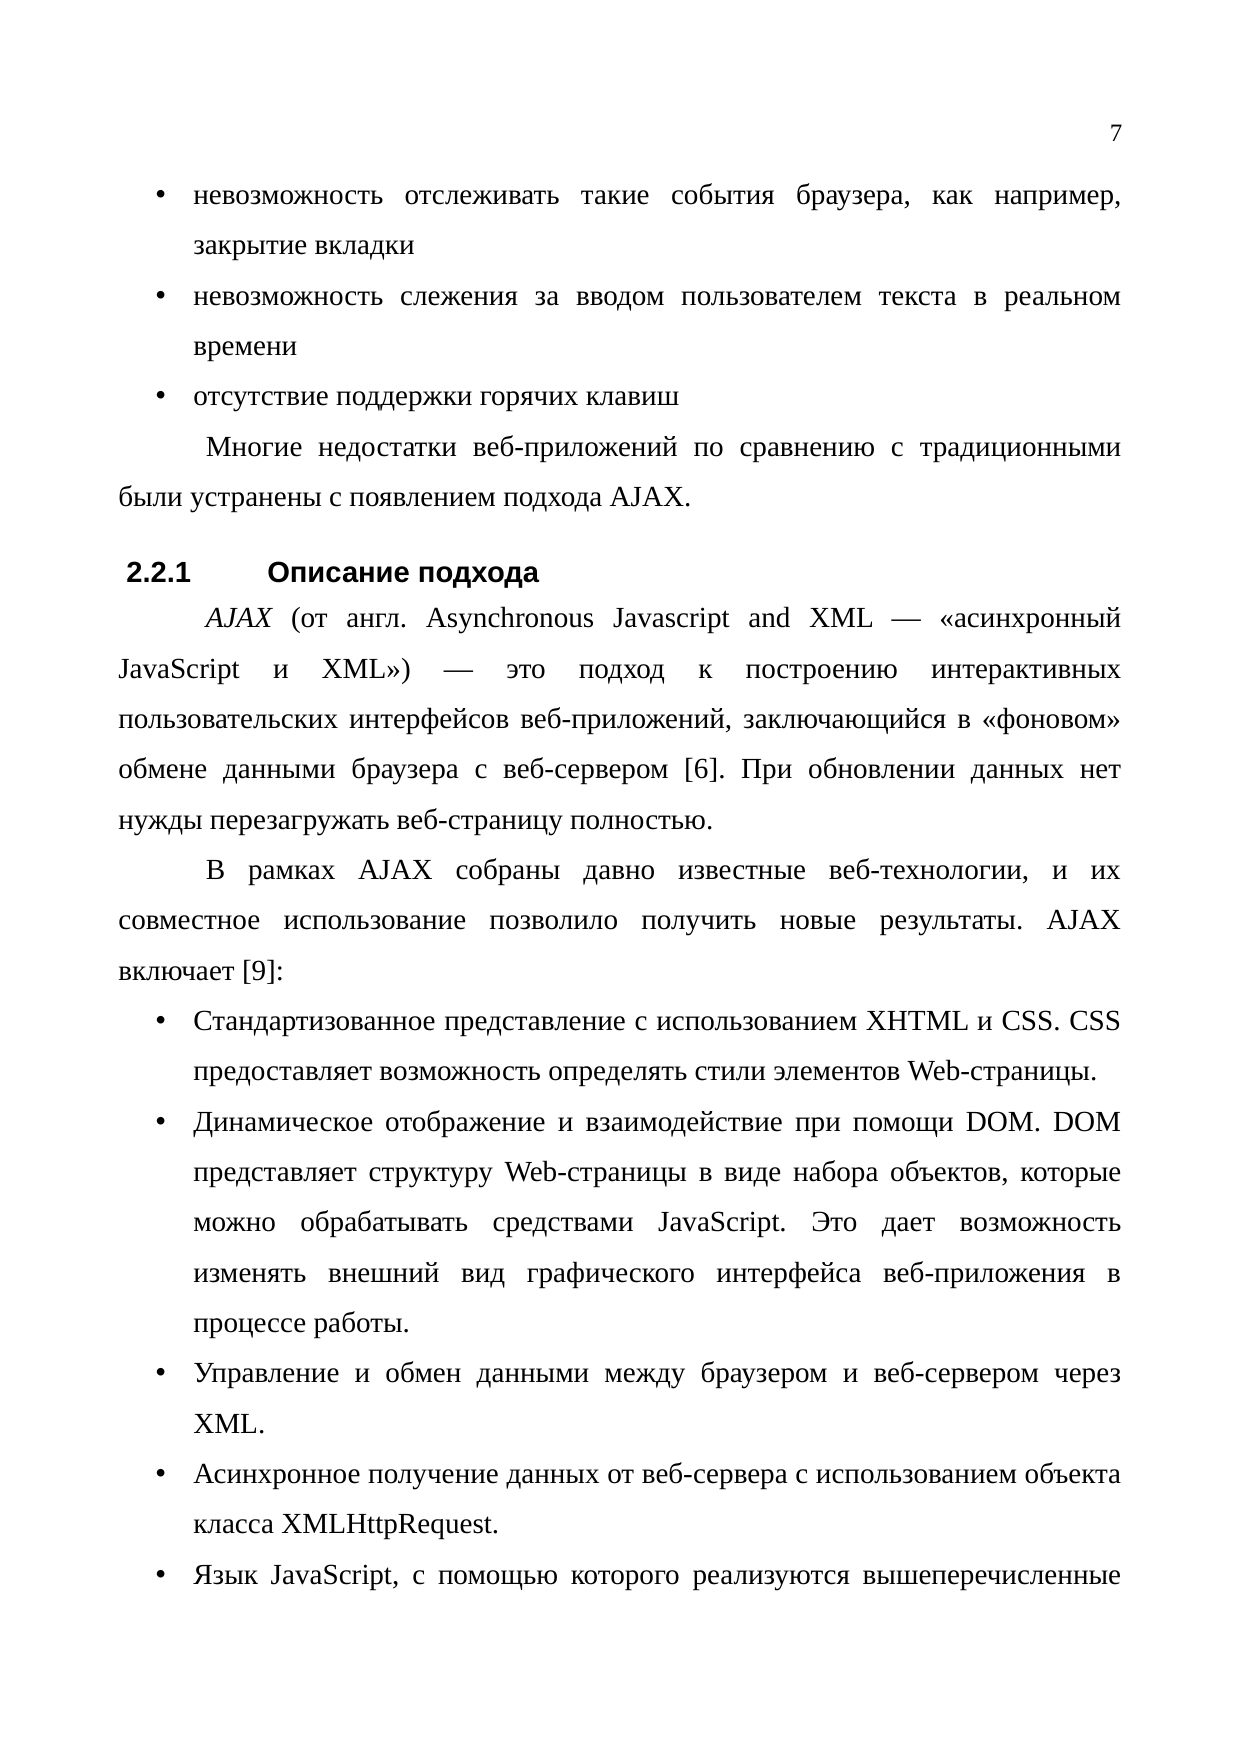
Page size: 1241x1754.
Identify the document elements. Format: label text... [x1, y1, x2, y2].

list невозможность слежения за вводом пользователем текста в реальном времени [156, 278, 1122, 362]
list отсутствие поддержки горячих клавиш [156, 378, 1122, 412]
list Асинхронное получение данных от веб-сервера с использованием объекта класса XMLHttpRequest. [156, 1456, 1122, 1540]
list невозможность отслеживать такие события браузера, как например, закрытие вкладки [156, 177, 1122, 261]
list Стандартизованное представление с использованием XHTML и CSS. CSS предоставляет возможность определять стили элементов Web-страницы. [156, 1003, 1122, 1087]
subtitle Описание подхода [118, 554, 1122, 588]
text В рамках AJAX собраны давно известные веб-технологии, и их совместное использование позволило получить новые результаты. AJAX включает [9]: [118, 852, 1122, 986]
list Динамическое отображение и взаимодействие при помощи DOM. DOM представляет структуру Web-страницы в виде набора объектов, которые можно обрабатывать средствами JavaScript. Это дает возможность изменять внешний вид графического интерфейса веб-приложения в процессе работы. [156, 1104, 1122, 1339]
text Многие недостатки веб-приложений по сравнению с традиционными были устранены с появлением подхода AJAX. [118, 429, 1122, 513]
text AJAX (от англ. Asynchronous Javascript and XML — «асинхронный JavaScript и XML») — это подход к построению интерактивных пользовательских интерфейсов веб-приложений, заключающийся в «фоновом» обмене данными браузера с веб-сервером [6]. При обновлении данных нет нужды перезагружать веб-страницу полностью. [118, 601, 1122, 835]
list Язык JavaScript, с помощью которого реализуются вышеперечисленные [156, 1557, 1122, 1591]
list Управление и обмен данными между браузером и веб-сервером через XML. [156, 1356, 1122, 1439]
